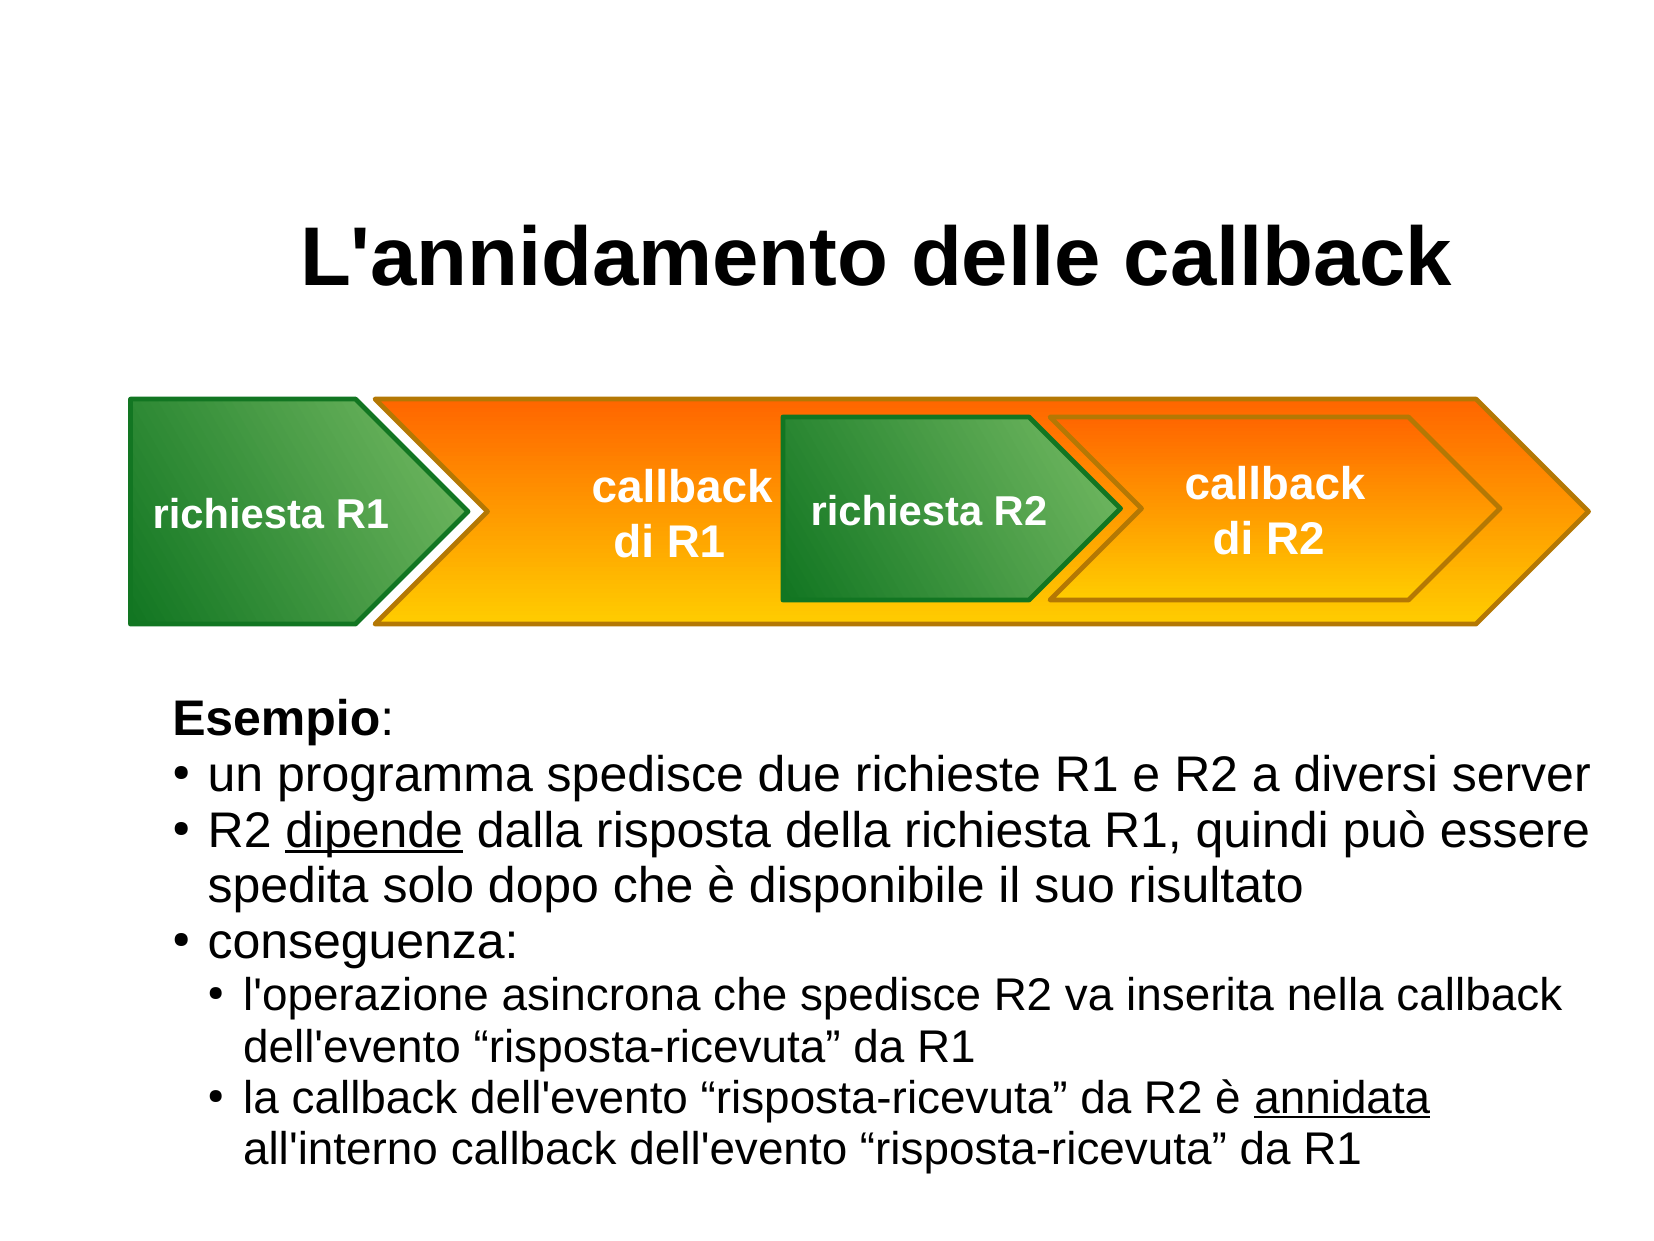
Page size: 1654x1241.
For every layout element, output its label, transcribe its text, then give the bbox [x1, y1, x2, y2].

text_box richiesta R1 [130, 399, 469, 625]
text_box richiesta R2 [783, 416, 1121, 601]
text_box L'annidamento delle callback [188, 208, 1565, 302]
text_box Esempio: un programma spedisce due richieste R1 e R2 a diversi server R2 dipende dalla risposta della richiesta R1, quindi può essere spedita solo dopo che è disponibile il suo risultato conseguenza: l'operazione asincrona che spedisce R2 va inserita nella callback dell'evento “risposta-ricevuta” da R1 la callback dell'evento “risposta-ricevuta” da R2 è annidata all'interno callback dell'evento “risposta-ricevuta” da R1 [157, 683, 1613, 1238]
text_box callback di R2 [1050, 417, 1501, 601]
text_box callback di R1 [375, 399, 1589, 625]
